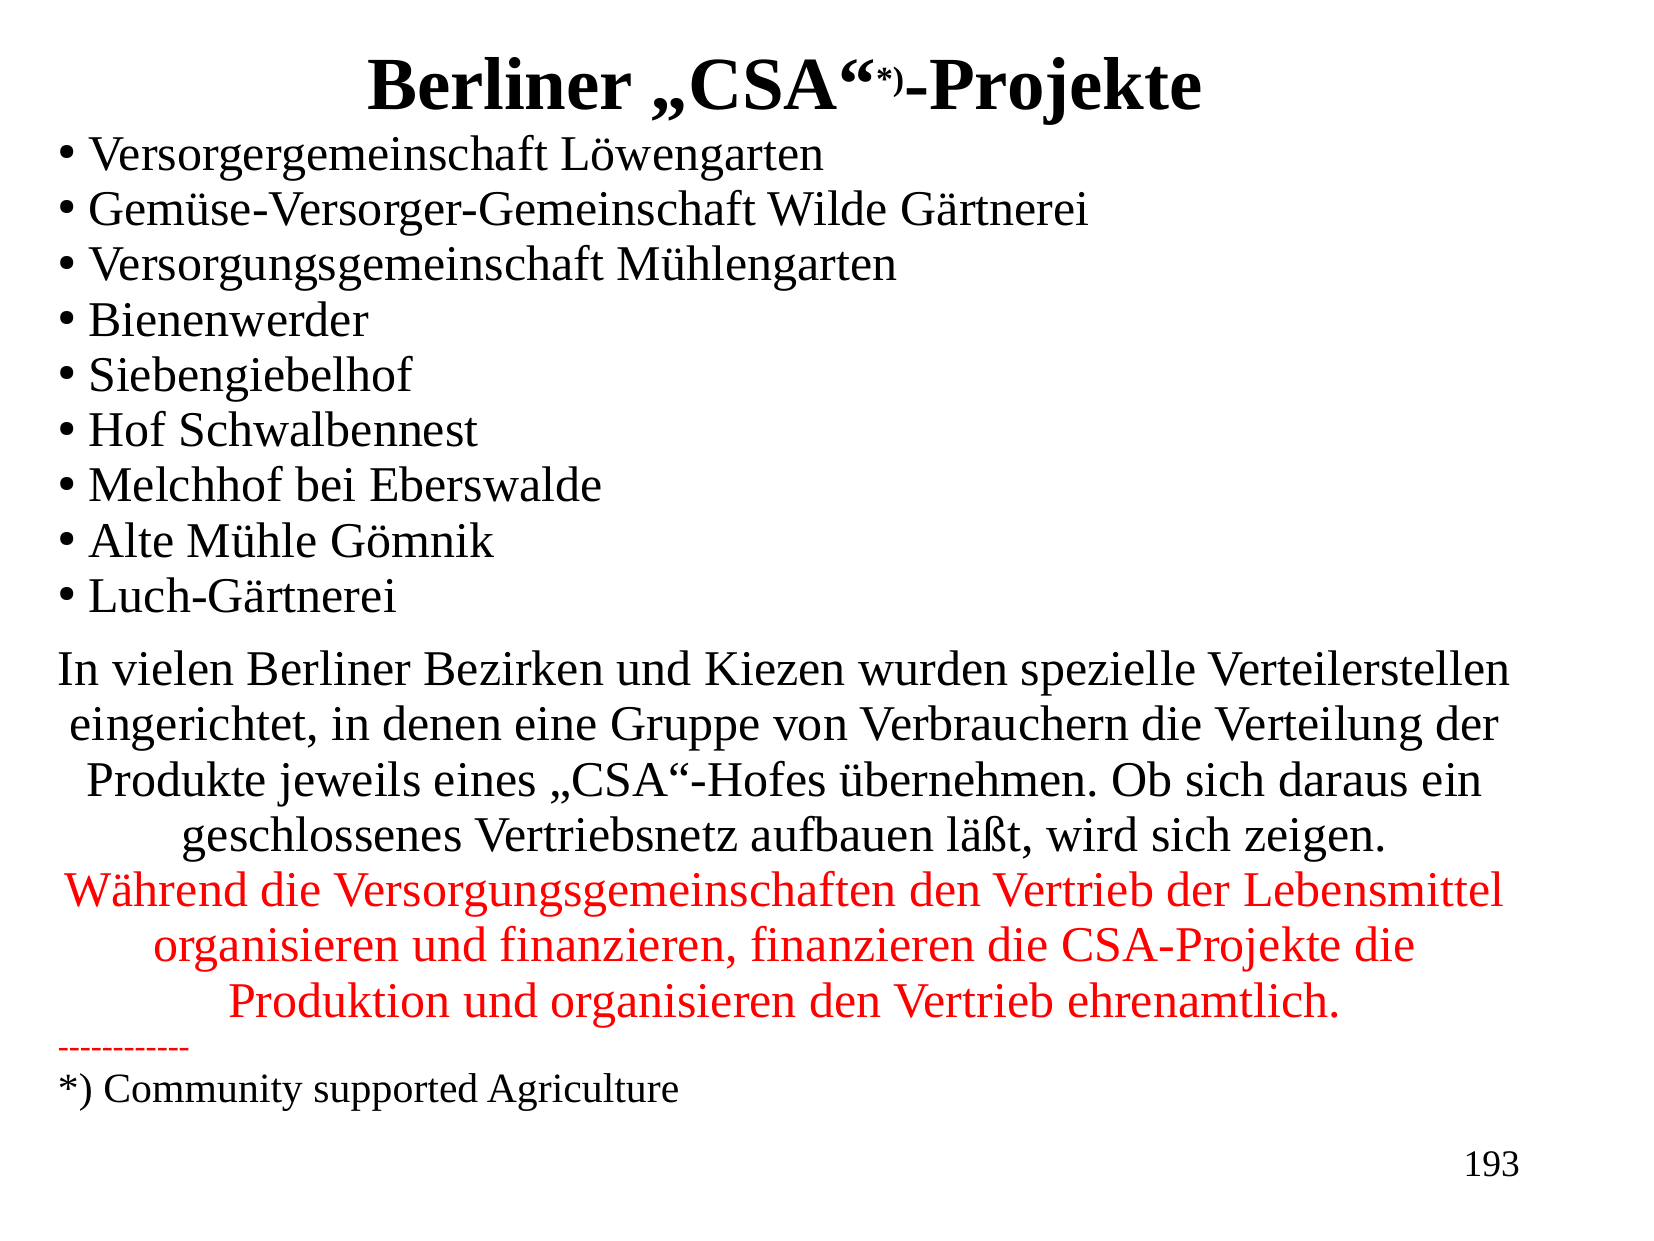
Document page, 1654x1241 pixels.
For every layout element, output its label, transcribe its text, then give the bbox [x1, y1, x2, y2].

text_box [1335, 1135, 1648, 1193]
text_box [59, 708, 89, 780]
text_box [118, 679, 148, 750]
text_box Berliner „CSA“*)-Projekte Versorgergemeinschaft Löwengarten Gemüse-Versorger-Gemeinschaft Wilde Gärtnerei Versorgungsgemeinschaft Mühlengarten Bienenwerder Siebengiebelhof Hof Schwalbennest Melchhof bei Eberswalde Alte Mühle Gömnik Luch-Gärtnerei In vielen Berliner Bezirken und Kiezen wurden spezielle Verteilerstellen eingerichtet, in denen eine Gruppe von Verbrauchern die Verteilung der Produkte jeweils eines „CSA“-Hofes übernehmen. Ob sich daraus ein geschlossenes Vertriebsnetz aufbauen läßt, wird sich zeigen. Während die Versorgungsgemeinschaften den Vertrieb der Lebensmittel organisieren und finanzieren, finanzieren die CSA-Projekte die Produktion und organisieren den Vertrieb ehrenamtlich. ------------ *) Community supported Agriculture [43, 35, 1540, 1171]
